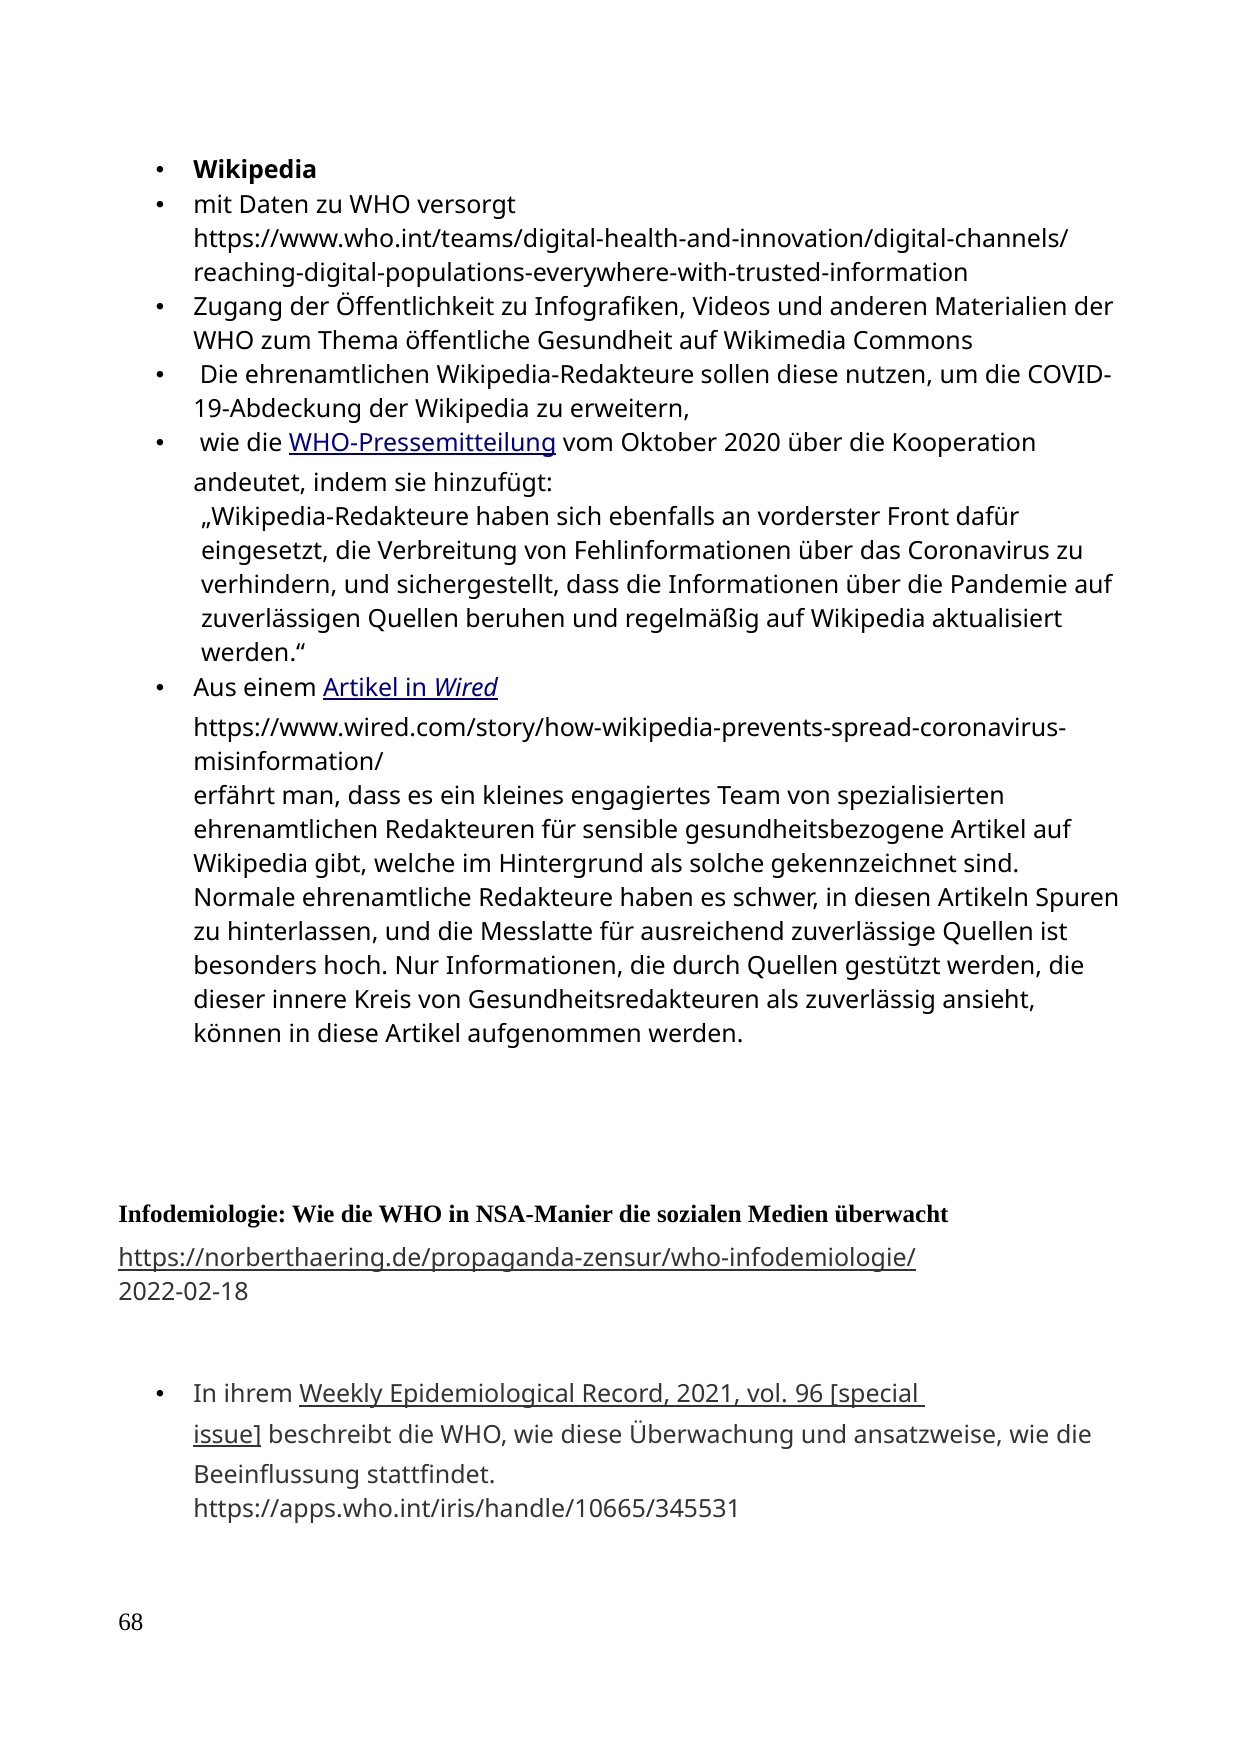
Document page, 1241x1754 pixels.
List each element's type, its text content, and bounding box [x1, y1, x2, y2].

list Die ehrenamtlichen Wikipedia-Redakteure sollen diese nutzen, um die COVID-19-Abdeckung der Wikipedia zu erweitern, [156, 357, 1122, 425]
text https://norberthaering.de/propaganda-zensur/who-infodemiologie/ [118, 1240, 1122, 1274]
list In ihrem Weekly Epidemiological Record, 2021, vol. 96 [special issue] beschreibt die WHO, wie diese Überwachung und ansatzweise, wie die Beeinflussung stattfindet. https://apps.who.int/iris/handle/10665/345531 [156, 1376, 1122, 1524]
list Aus einem Artikel in Wired https://www.wired.com/story/how-wikipedia-prevents-spread-coronavirus-misinformation/ erfährt man, dass es ein kleines engagiertes Team von spezialisierten ehrenamtlichen Redakteuren für sensible gesundheitsbezogene Artikel auf Wikipedia gibt, welche im Hintergrund als solche gekennzeichnet sind. Normale ehrenamtliche Redakteure haben es schwer, in diesen Artikeln Spuren zu hinterlassen, und die Messlatte für ausreichend zuverlässige Quellen ist besonders hoch. Nur Informationen, die durch Quellen gestützt werden, die dieser innere Kreis von Gesundheitsredakteuren als zuverlässig ansieht, können in diese Artikel aufgenommen werden. [156, 669, 1122, 1050]
list Wikipedia [156, 152, 1122, 186]
subtitle Infodemiologie: Wie die WHO in NSA-Manier die sozialen Medien überwacht [118, 1199, 1122, 1227]
text „Wikipedia-Redakteure haben sich ebenfalls an vorderster Front dafür eingesetzt, die Verbreitung von Fehlinformationen über das Coronavirus zu verhindern, und sichergestellt, dass die Informationen über die Pandemie auf zuverlässigen Quellen beruhen und regelmäßig auf Wikipedia aktualisiert werden.“ [201, 499, 1122, 669]
list mit Daten zu WHO versorgt https://www.who.int/teams/digital-health-and-innovation/digital-channels/reaching-digital-populations-everywhere-with-trusted-information [156, 186, 1122, 288]
text 2022-02-18 [118, 1274, 1122, 1308]
list Zugang der Öffentlichkeit zu Infografiken, Videos und anderen Materialien der WHO zum Thema öffentliche Gesundheit auf Wikimedia Commons [156, 288, 1122, 357]
list wie die WHO-Pressemitteilung vom Oktober 2020 über die Kooperation andeutet, indem sie hinzufügt: [156, 425, 1122, 499]
